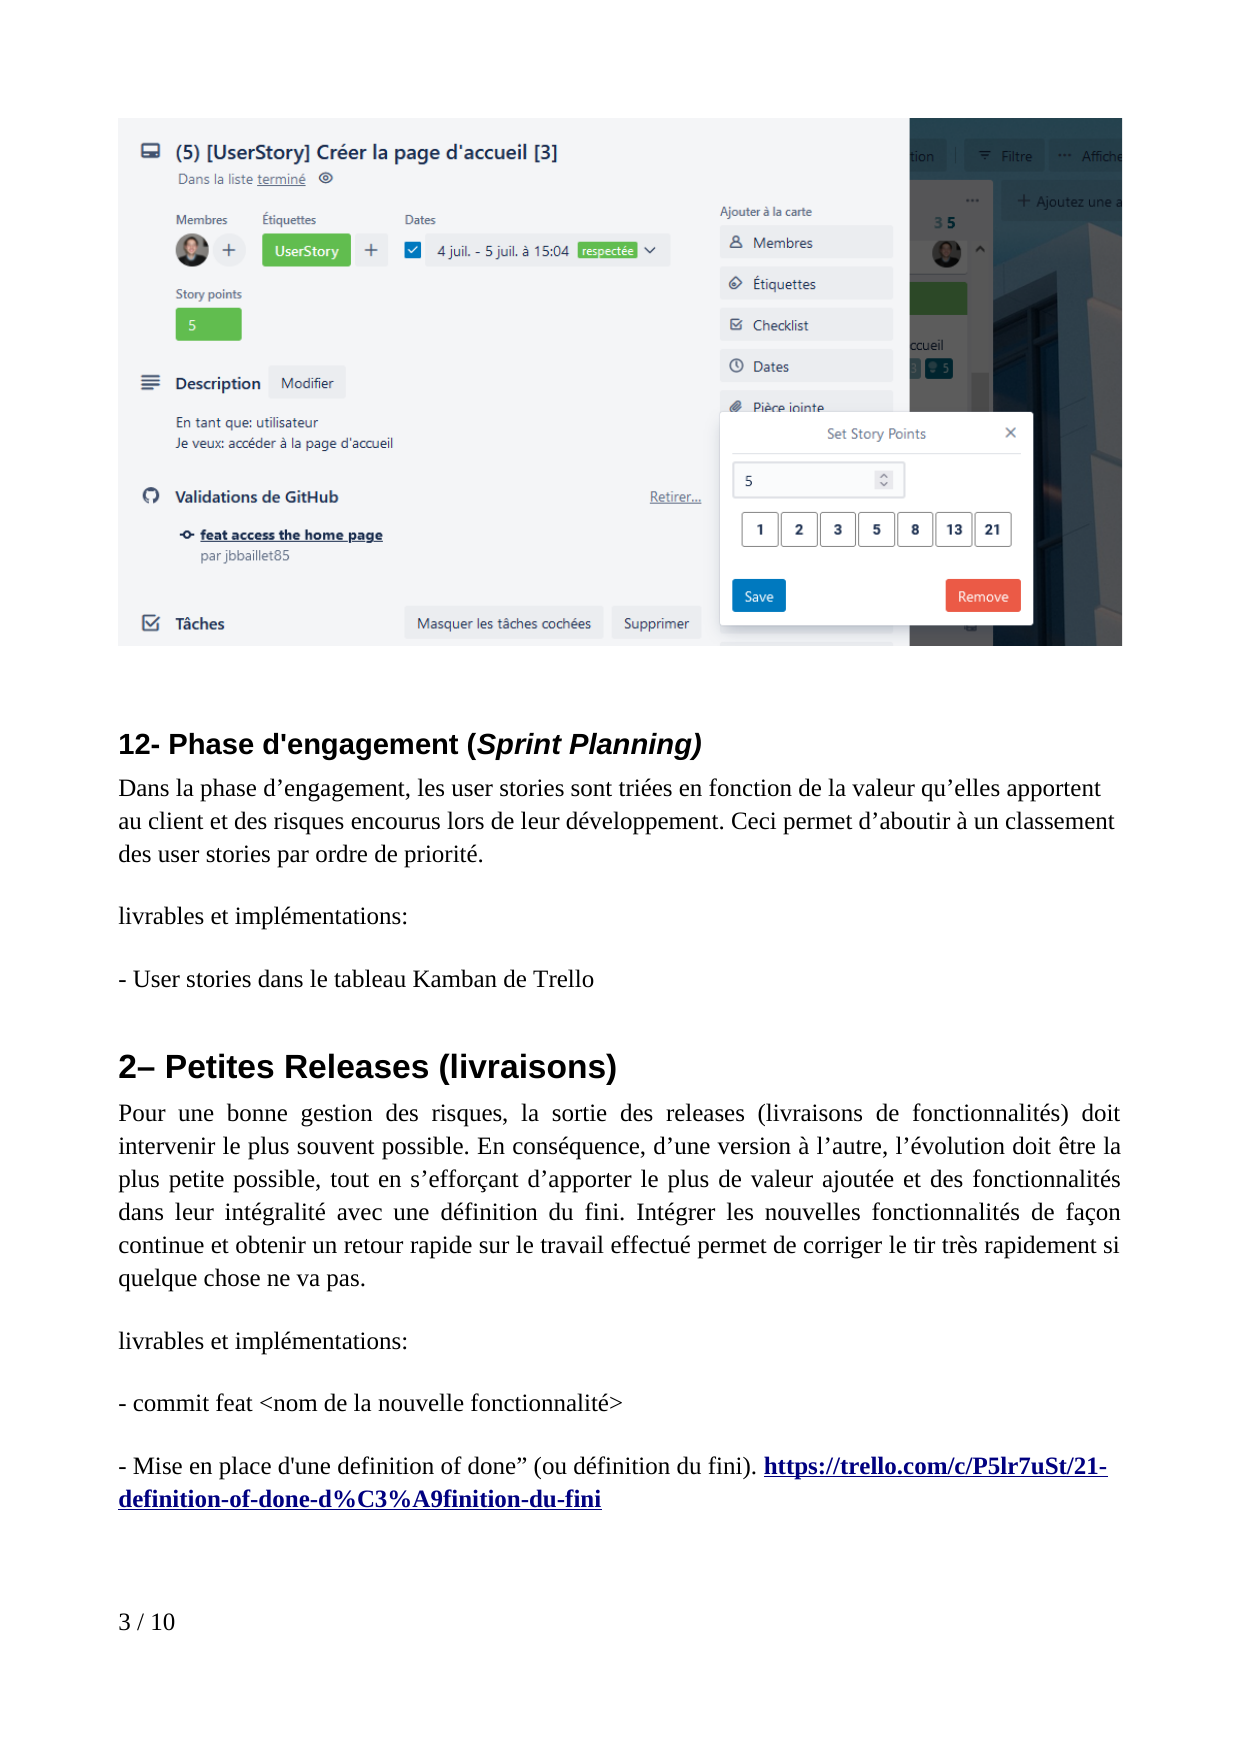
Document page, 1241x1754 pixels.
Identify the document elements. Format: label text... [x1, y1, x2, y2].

text - commit feat <nom de la nouvelle fonctionnalité> [118, 1388, 1122, 1417]
text livrables et implémentations: [118, 1326, 1122, 1354]
text Pour une bonne gestion des risques, la sortie des releases (livraisons de fonctionnalités) doit intervenir le plus souvent possible. En conséquence, d’une version à l’autre, l’évolution doit être la plus petite possible, tout en s’efforçant d’apporter le plus de valeur ajoutée et des fonctionnalités dans leur intégralité avec une définition du fini. Intégrer les nouvelles fonctionnalités de façon continue et obtenir un retour rapide sur le travail effectué permet de corriger le tir très rapidement si quelque chose ne va pas. [118, 1098, 1122, 1292]
subtitle 2– Petites Releases (livraisons) [118, 1047, 1122, 1086]
text - User stories dans le tableau Kamban de Trello [118, 964, 1122, 992]
text Dans la phase d’engagement, les user stories sont triées en fonction de la valeur qu’elles apportent au client et des risques encourus lors de leur développement. Ceci permet d’aboutir à un classement des user stories par ordre de priorité. [118, 773, 1122, 867]
text - Mise en place d'une definition of done” (ou définition du fini). https://trello.com/c/P5lr7uSt/21-definition-of-done-d%C3%A9finition-du-fini [118, 1451, 1122, 1513]
picture [118, 118, 1123, 646]
text livrables et implémentations: [118, 901, 1122, 930]
subtitle 12- Phase d'engagement (Sprint Planning) [118, 727, 1122, 760]
